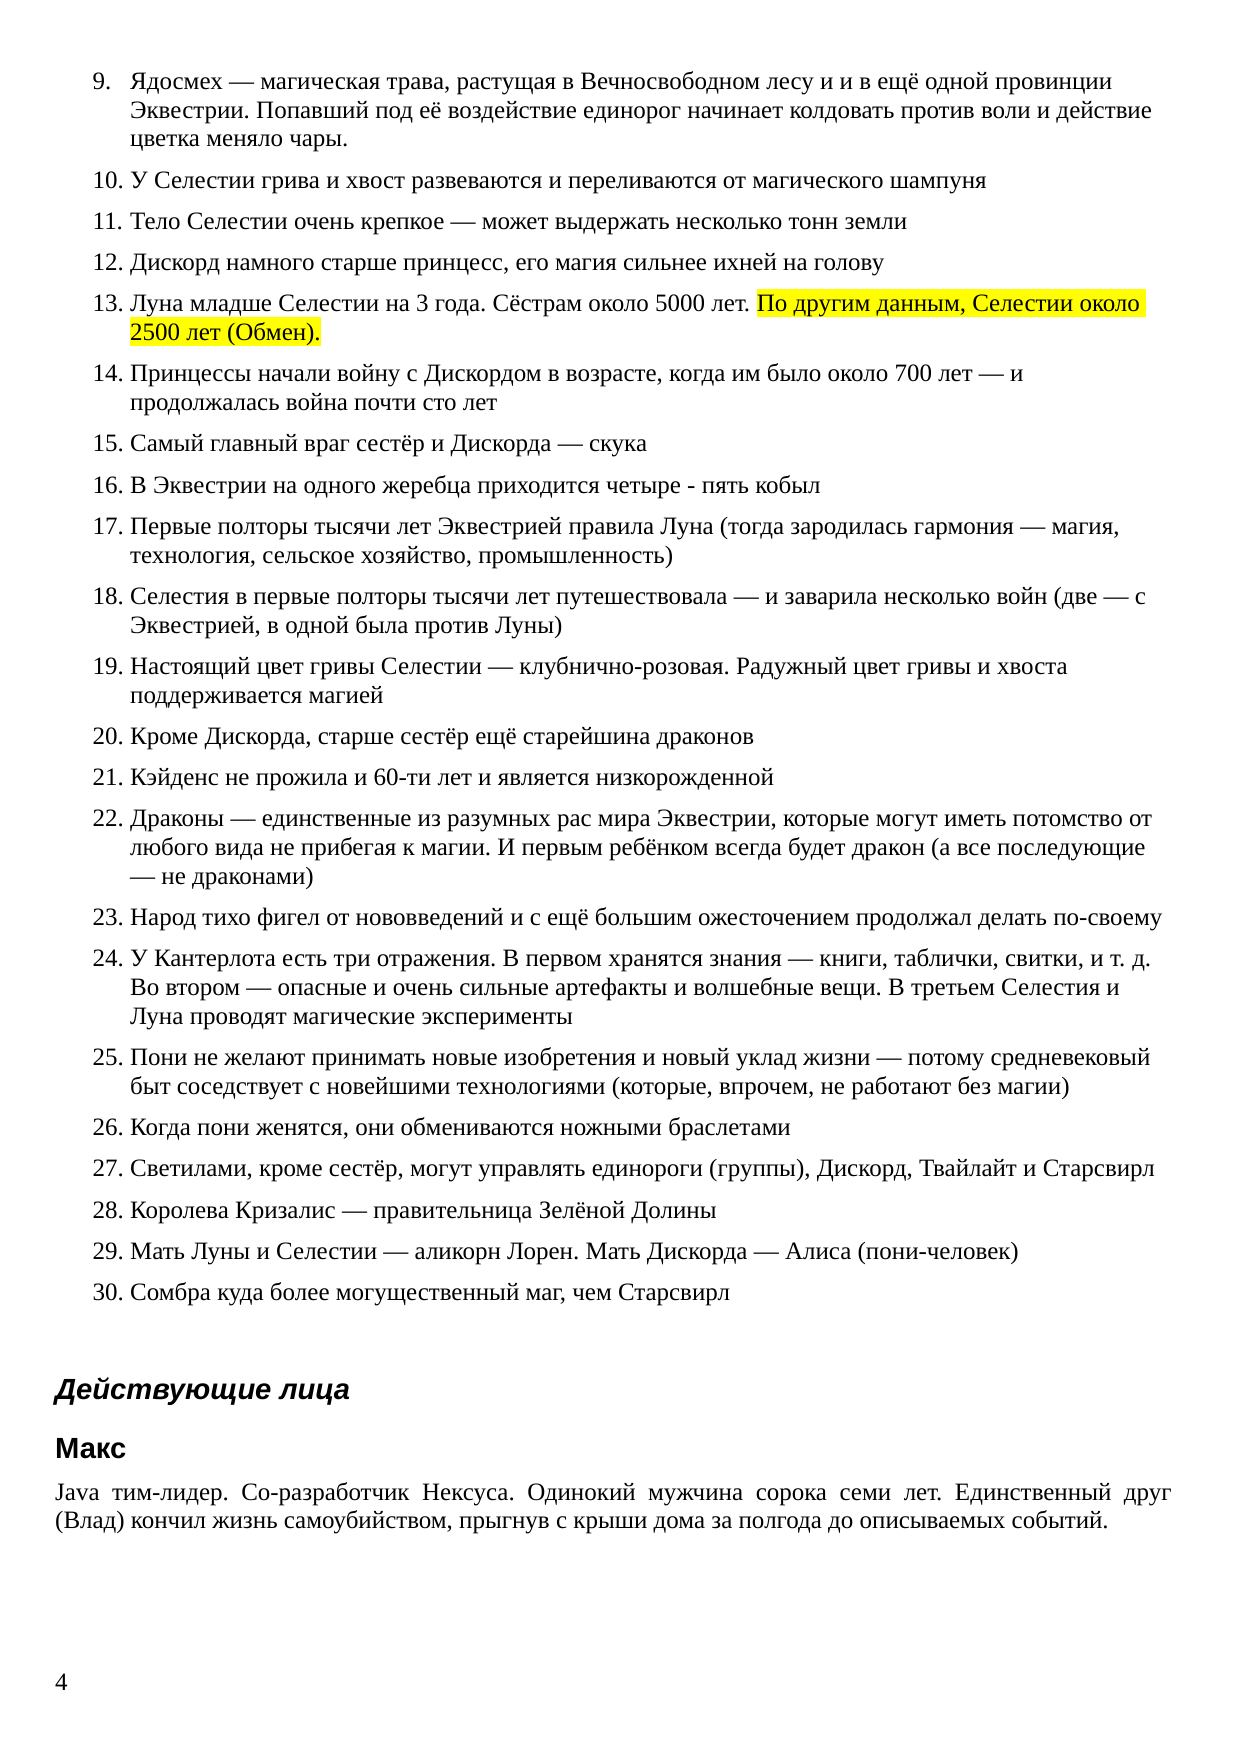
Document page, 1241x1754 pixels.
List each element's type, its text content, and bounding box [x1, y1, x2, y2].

list Тело Селестии очень крепкое — может выдержать несколько тонн земли [92, 206, 1173, 235]
list Драконы — единственные из разумных рас мира Эквестрии, которые могут иметь потомство от любого вида не прибегая к магии. И первым ребёнком всегда будет дракон (а все последующие — не драконами) [92, 803, 1173, 890]
subtitle Макс [55, 1431, 1173, 1464]
list Народ тихо фигел от нововведений и с ещё большим ожесточением продолжал делать по-своему [92, 902, 1173, 931]
list В Эквестрии на одного жеребца приходится четыре - пять кобыл [92, 470, 1173, 498]
subtitle Действующие лица [55, 1372, 1173, 1406]
list У Кантерлота есть три отражения. В первом хранятся знания — книги, таблички, свитки, и т. д. Во втором — опасные и очень сильные артефакты и волшебные вещи. В третьем Селестия и Луна проводят магические эксперименты [92, 943, 1173, 1030]
list Дискорд намного старше принцесс, его магия сильнее ихней на голову [92, 247, 1173, 276]
list Ядосмех — магическая трава, растущая в Вечносвободном лесу и и в ещё одной провинции Эквестрии. Попавший под её воздействие единорог начинает колдовать против воли и действие цветка меняло чары. [92, 66, 1173, 152]
list Королева Кризалис — правительница Зелёной Долины [92, 1195, 1173, 1223]
list Настоящий цвет гривы Селестии — клубнично-розовая. Радужный цвет гривы и хвоста поддерживается магией [92, 651, 1173, 708]
list У Селестии грива и хвост развеваются и переливаются от магического шампуня [92, 165, 1173, 193]
list Светилами, кроме сестёр, могут управлять единороги (группы), Дискорд, Твайлайт и Старсвирл [92, 1153, 1173, 1182]
list Пони не желают принимать новые изобретения и новый уклад жизни — потому средневековый быт соседствует с новейшими технологиями (которые, впрочем, не работают без магии) [92, 1042, 1173, 1100]
list Селестия в первые полторы тысячи лет путешествовала — и заварила несколько войн (две — с Эквестрией, в одной была против Луны) [92, 581, 1173, 638]
list Кроме Дискорда, старше сестёр ещё старейшина драконов [92, 721, 1173, 750]
list Самый главный враг сестёр и Дискорда — скука [92, 428, 1173, 457]
list Луна младше Селестии на 3 года. Сёстрам около 5000 лет. По другим данным, Селестии около 2500 лет (Обмен). [92, 288, 1173, 346]
list Кэйденс не прожила и 60-ти лет и является низкорожденной [92, 762, 1173, 791]
text Java тим-лидер. Со-разработчик Нексуса. Одинокий мужчина сорока семи лет. Единственный друг (Влад) кончил жизнь самоубийством, прыгнув с крыши дома за полгода до описываемых событий. [55, 1477, 1173, 1534]
list Первые полторы тысячи лет Эквестрией правила Луна (тогда зародилась гармония — магия, технология, сельское хозяйство, промышленность) [92, 511, 1173, 568]
list Принцессы начали войну с Дискордом в возрасте, когда им было около 700 лет — и продолжалась война почти сто лет [92, 358, 1173, 416]
list Мать Луны и Селестии — аликорн Лорен. Мать Дискорда — Алиса (пони-человек) [92, 1236, 1173, 1265]
list Когда пони женятся, они обмениваются ножными браслетами [92, 1112, 1173, 1141]
list Сомбра куда более могущественный маг, чем Старсвирл [92, 1277, 1173, 1306]
